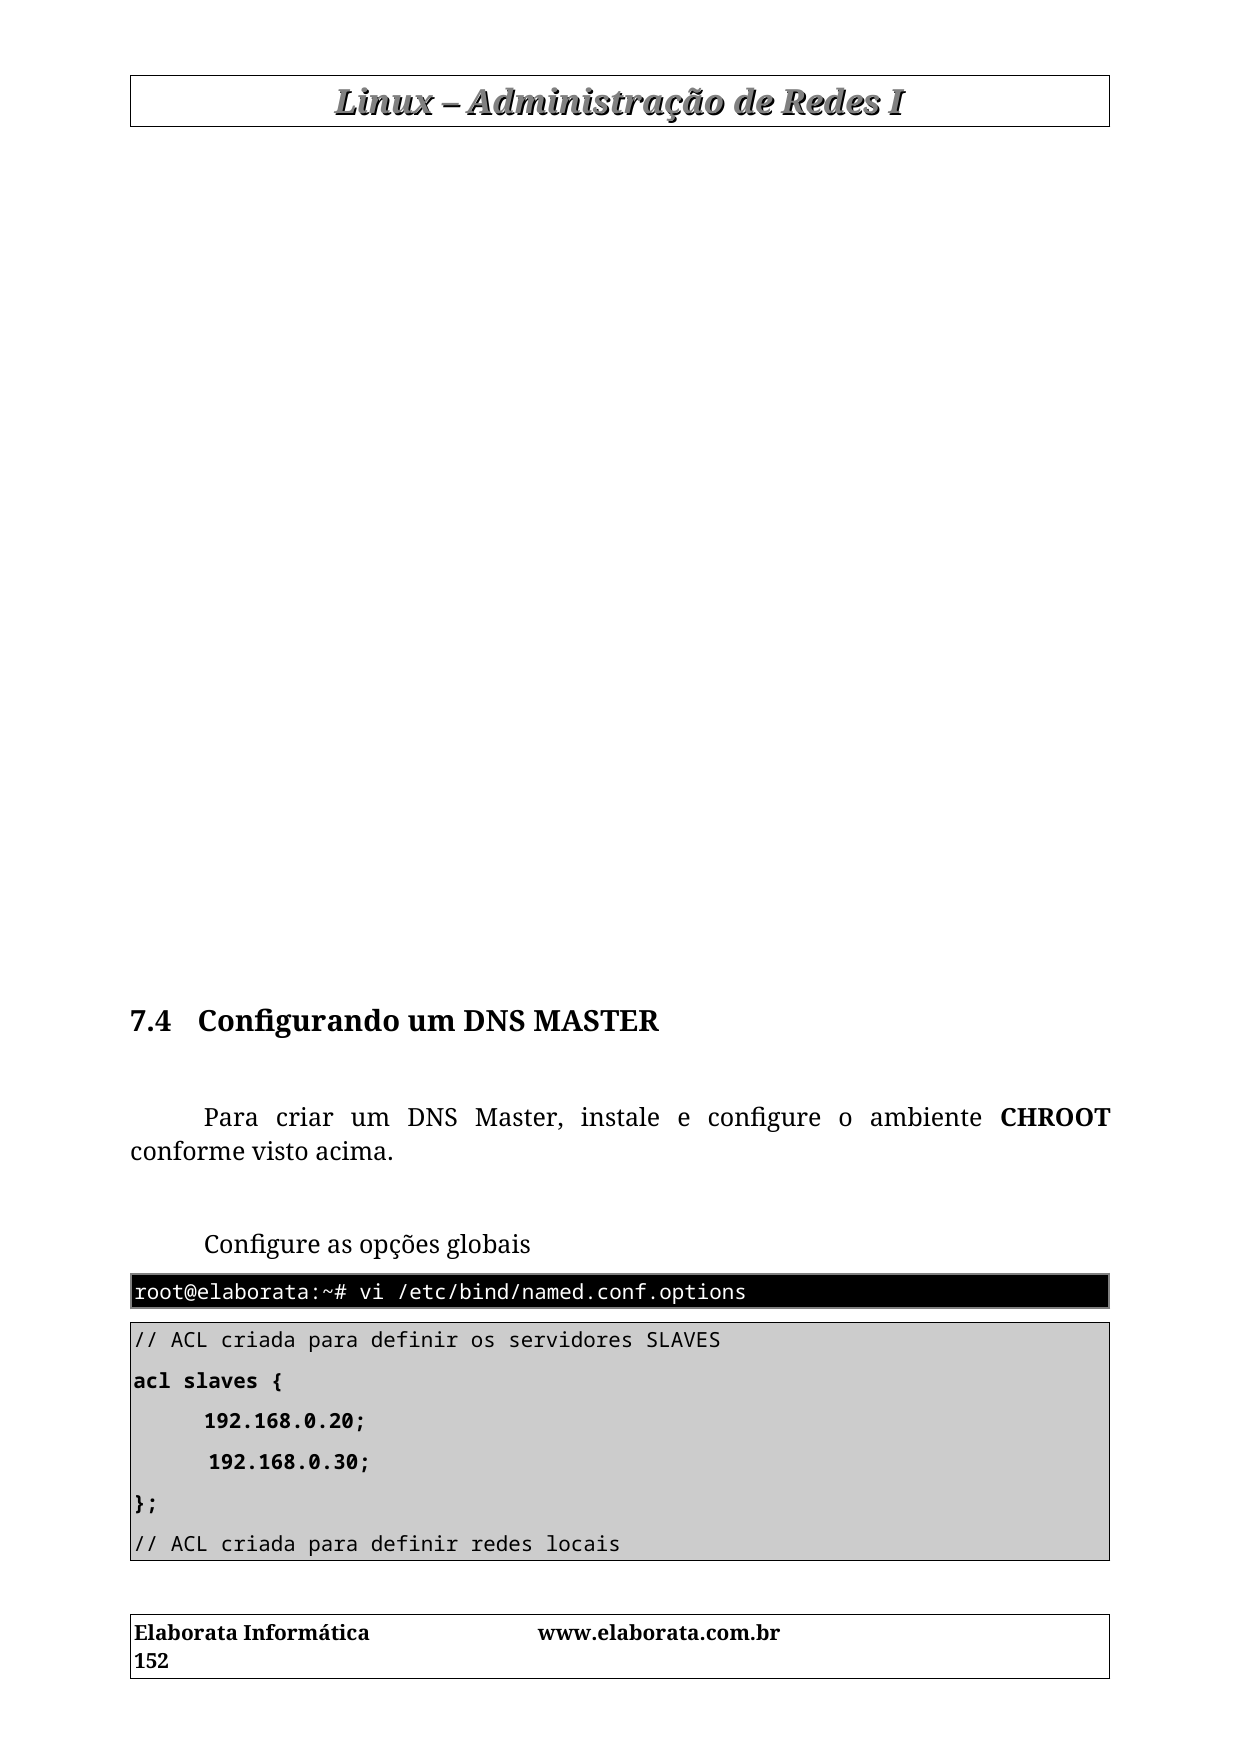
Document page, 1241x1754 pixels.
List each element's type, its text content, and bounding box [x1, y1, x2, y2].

subtitle Configurando um DNS MASTER [130, 1001, 1110, 1040]
text Configure as opções globais [130, 1226, 1110, 1260]
text root@elaborata:~# vi /etc/bind/named.conf.options [132, 1275, 1108, 1307]
text // ACL criada para definir redes locais [131, 1526, 1109, 1560]
text 192.168.0.30; [131, 1444, 1109, 1476]
text }; [131, 1485, 1109, 1517]
text 192.168.0.20; [131, 1403, 1109, 1435]
text acl slaves { [131, 1363, 1109, 1394]
text // ACL criada para definir os servidores SLAVES [131, 1323, 1109, 1353]
text Para criar um DNS Master, instale e configure o ambiente CHROOT conforme visto acima. [130, 1099, 1110, 1167]
